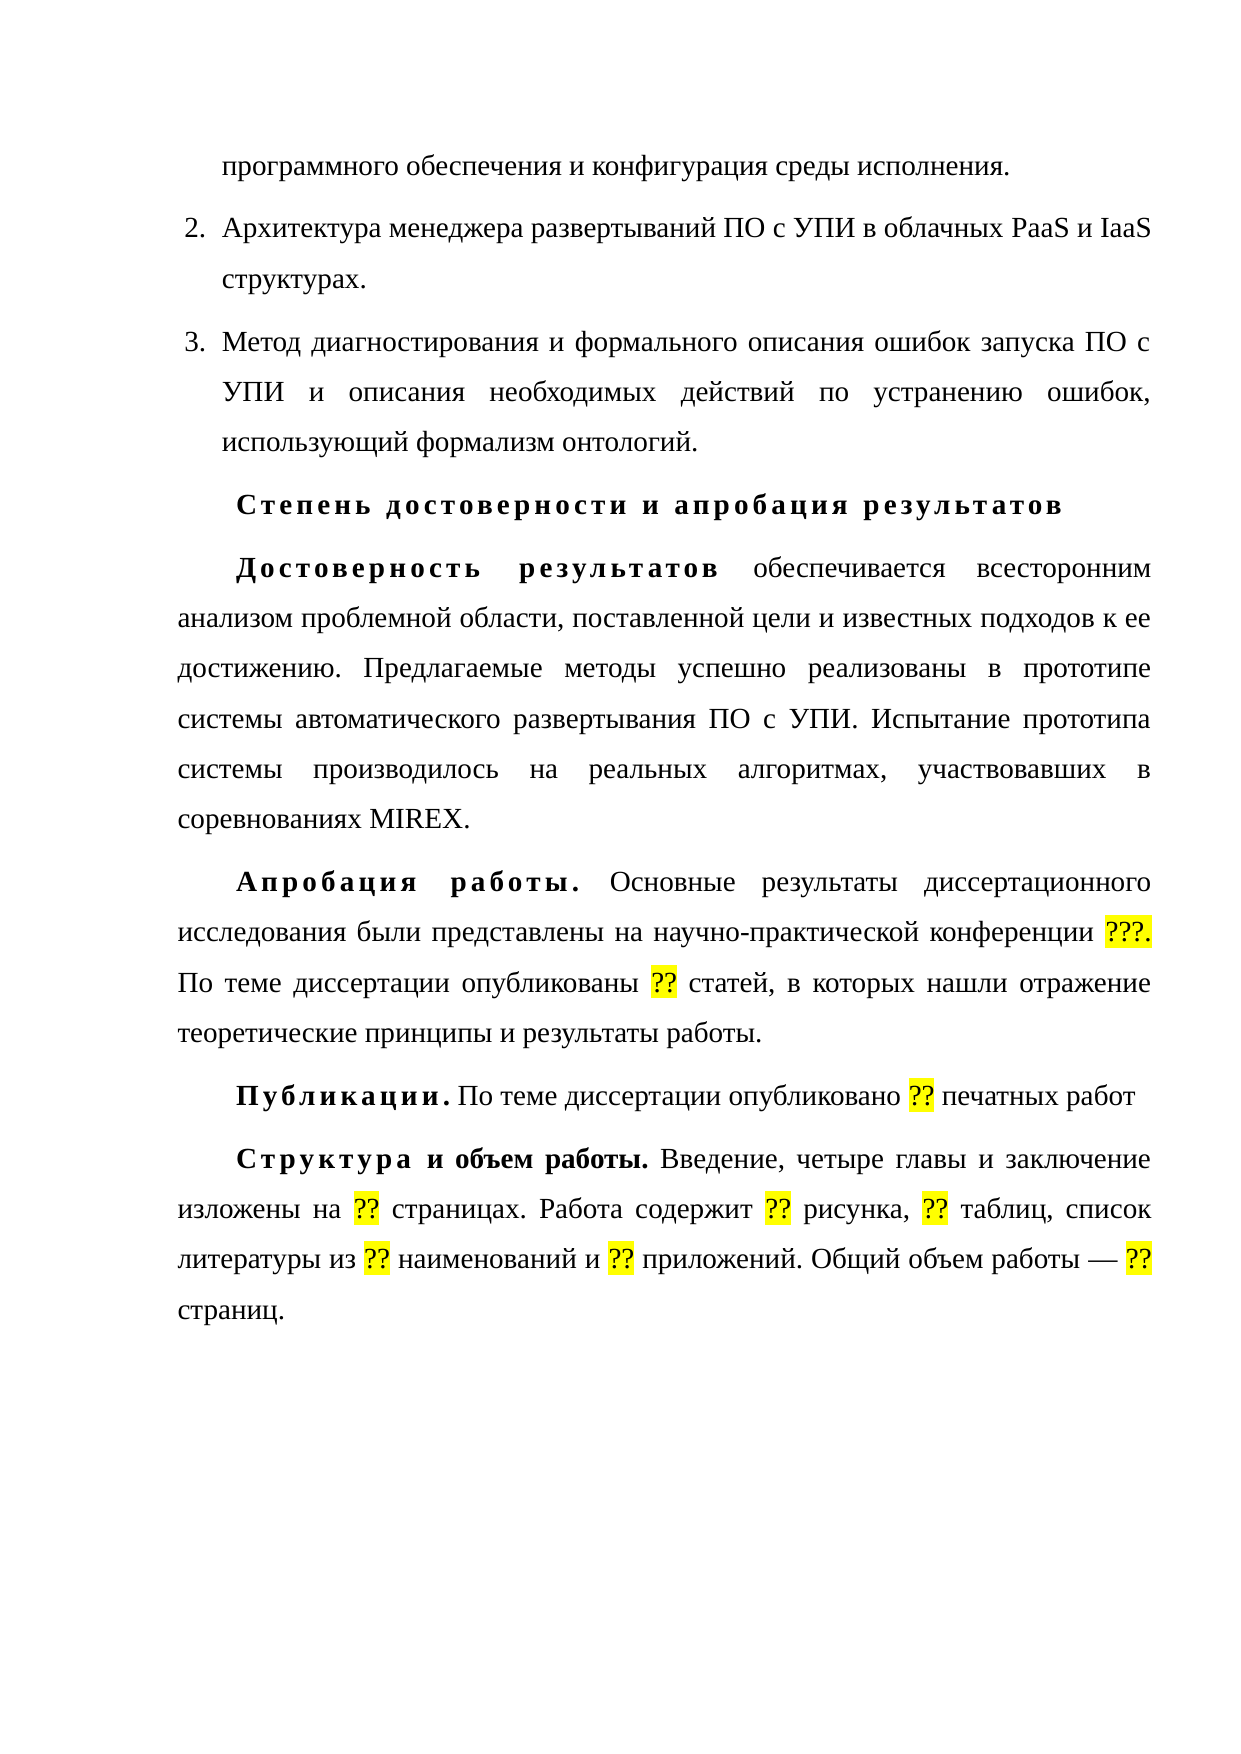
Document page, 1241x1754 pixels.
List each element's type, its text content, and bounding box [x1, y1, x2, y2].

list Метод диагностирования и формального описания ошибок запуска ПО с УПИ и описания необходимых действий по устранению ошибок, использующий формализм онтологий. [184, 324, 1152, 458]
text Достоверность результатов обеспечивается всесторонним анализом проблемной области, поставленной цели и известных подходов к ее достижению. Предлагаемые методы успешно реализованы в прототипе системы автоматического развертывания ПО с УПИ. Испытание прототипа системы производилось на реальных алгоритмах, участвовавших в соревнованиях MIREX. [177, 550, 1152, 835]
list программного обеспечения и конфигурация среды исполнения. [184, 148, 1152, 181]
text Степень достоверности и апробация результатов [177, 487, 1152, 521]
list Архитектура менеджера развертываний ПО с УПИ в облачных PaaS и IaaS структурах. [184, 211, 1152, 294]
text Структура и объем работы. Введение, четыре главы и заключение изложены на ?? страницах. Работа содержит ?? рисунка, ?? таблиц, список литературы из ?? наименований и ?? приложений. Общий объем работы — ?? страниц. [177, 1141, 1152, 1325]
text Публикации. По теме диссертации опубликовано ?? печатных работ [177, 1078, 1152, 1112]
text Апробация работы. Основные результаты диссертационного исследования были представлены на научно-практической конференции ???. По теме диссертации опубликованы ?? статей, в которых нашли отражение теоретические принципы и результаты работы. [177, 864, 1152, 1049]
